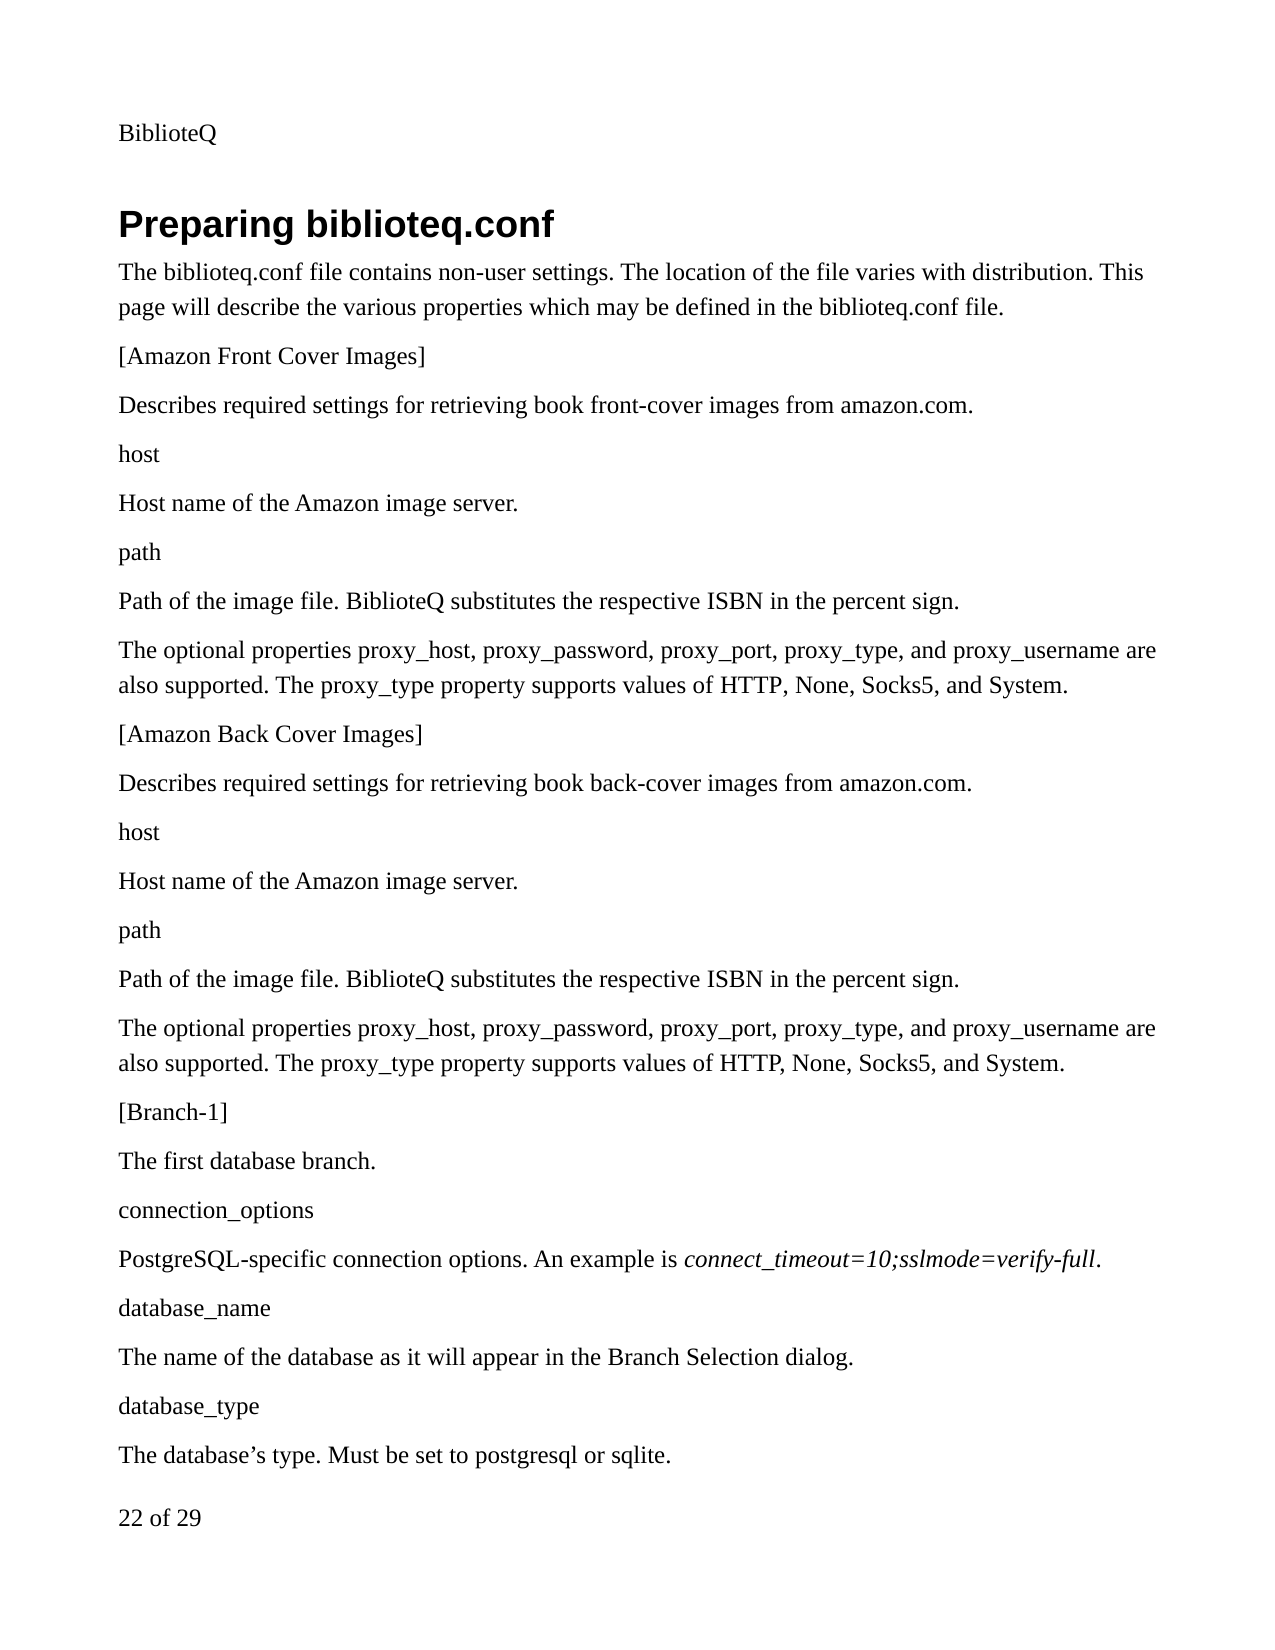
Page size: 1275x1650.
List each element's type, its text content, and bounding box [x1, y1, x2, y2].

text Describes required settings for retrieving book back-cover images from amazon.com. [118, 768, 1157, 797]
subtitle Preparing biblioteq.conf [118, 201, 1157, 245]
text [Amazon Front Cover Images] [118, 341, 1157, 370]
text database_type [118, 1391, 1157, 1420]
text [Branch-1] [118, 1097, 1157, 1126]
text Describes required settings for retrieving book front-cover images from amazon.com. [118, 390, 1157, 419]
text path [118, 915, 1157, 944]
text The first database branch. [118, 1146, 1157, 1175]
text The name of the database as it will appear in the Branch Selection dialog. [118, 1342, 1157, 1371]
text Path of the image file. BiblioteQ substitutes the respective ISBN in the percent sign. [118, 586, 1157, 615]
text The optional properties proxy_host, proxy_password, proxy_port, proxy_type, and proxy_username are also supported. The proxy_type property supports values of HTTP, None, Socks5, and System. [118, 635, 1157, 699]
text [Amazon Back Cover Images] [118, 719, 1157, 748]
text Host name of the Amazon image server. [118, 866, 1157, 895]
text host [118, 817, 1157, 846]
text The optional properties proxy_host, proxy_password, proxy_port, proxy_type, and proxy_username are also supported. The proxy_type property supports values of HTTP, None, Socks5, and System. [118, 1013, 1157, 1077]
text Path of the image file. BiblioteQ substitutes the respective ISBN in the percent sign. [118, 964, 1157, 993]
text Host name of the Amazon image server. [118, 488, 1157, 517]
text The database’s type. Must be set to postgresql or sqlite. [118, 1440, 1157, 1469]
text path [118, 537, 1157, 566]
text connection_options [118, 1195, 1157, 1224]
text host [118, 439, 1157, 468]
text database_name [118, 1293, 1157, 1322]
text The biblioteq.conf file contains non-user settings. The location of the file varies with distribution. This page will describe the various properties which may be defined in the biblioteq.conf file. [118, 257, 1157, 321]
text PostgreSQL-specific connection options. An example is connect_timeout=10;sslmode=verify-full. [118, 1244, 1157, 1273]
